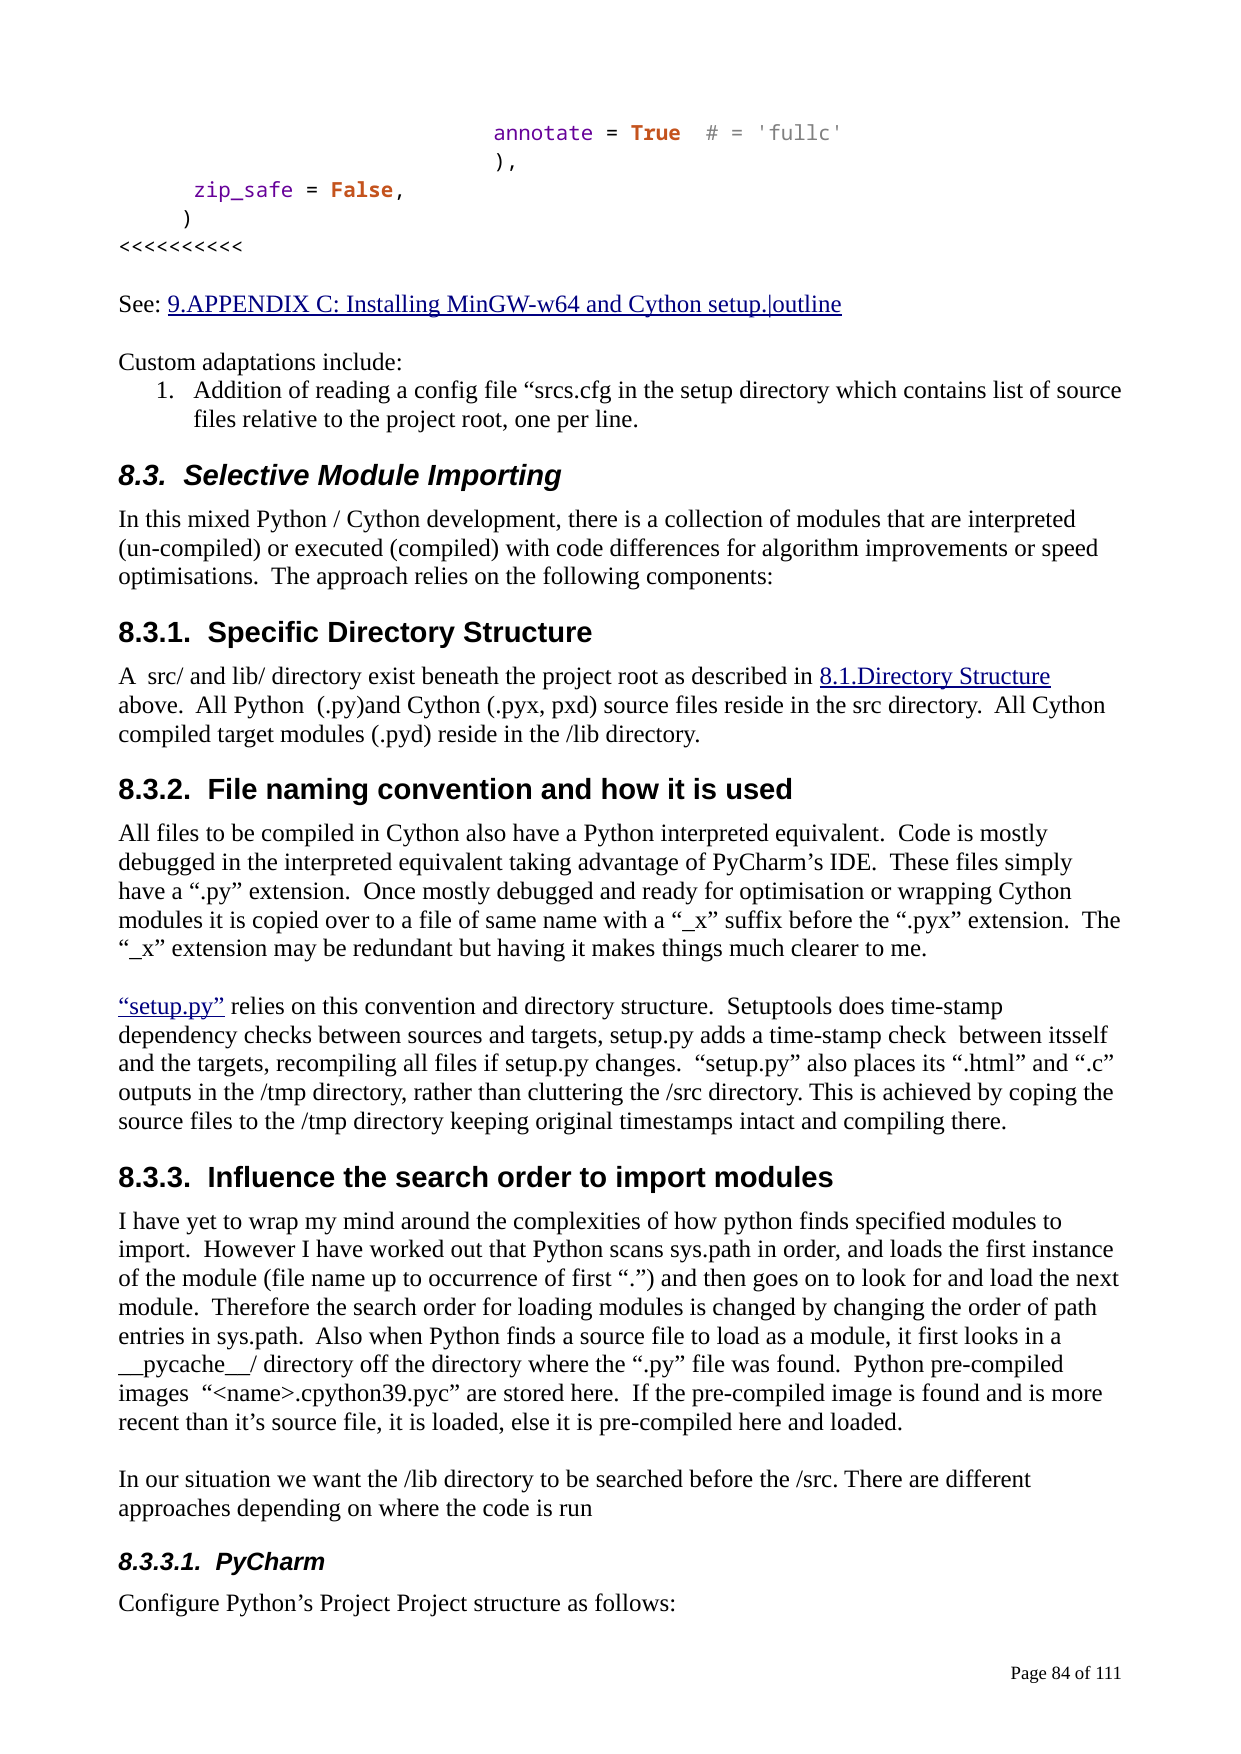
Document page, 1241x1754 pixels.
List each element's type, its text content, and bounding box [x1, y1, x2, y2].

subtitle Specific Directory Structure [118, 615, 1122, 649]
text A src/ and lib/ directory exist beneath the project root as described in 8.1.Directory Structure above. All Python (.py)and Cython (.pyx, pxd) source files reside in the src directory. All Cython compiled target modules (.pyd) reside in the /lib directory. [118, 661, 1122, 747]
text Custom adaptations include: [118, 347, 1122, 375]
text In this mixed Python / Cython development, there is a collection of modules that are interpreted (un-compiled) or executed (compiled) with code differences for algorithm improvements or speed optimisations. The approach relies on the following components: [118, 504, 1122, 590]
text In our situation we want the /lib directory to be searched before the /src. There are different approaches depending on where the code is run [118, 1464, 1122, 1522]
subtitle Selective Module Importing [118, 458, 1122, 491]
text “setup.py” relies on this convention and directory structure. Setuptools does time-stamp dependency checks between sources and targets, setup.py adds a time-stamp check between itsself and the targets, recompiling all files if setup.py changes. “setup.py” also places its “.html” and “.c” outputs in the /tmp directory, rather than cluttering the /src directory. This is achieved by coping the source files to the /tmp directory keeping original timestamps intact and compiling there. [118, 991, 1122, 1135]
text See: 9.APPENDIX C: Installing MinGW-w64 and Cython setup.|outline [118, 289, 1122, 318]
text Configure Python’s Project Project structure as follows: [118, 1588, 1122, 1617]
text annotate = True # = 'fullc' ), zip_safe = False, ) <<<<<<<<<< [118, 118, 1122, 260]
list Addition of reading a config file “srcs.cfg in the setup directory which contains list of source files relative to the project root, one per line. [156, 375, 1122, 433]
text All files to be compiled in Cython also have a Python interpreted equivalent. Code is mostly debugged in the interpreted equivalent taking advantage of PyCharm’s IDE. These files simply have a “.py” extension. Once mostly debugged and ready for optimisation or wrapping Cython modules it is copied over to a file of same name with a “_x” suffix before the “.pyx” extension. The “_x” extension may be redundant but having it makes things much clearer to me. [118, 818, 1122, 962]
subtitle File naming convention and how it is used [118, 772, 1122, 806]
text I have yet to wrap my mind around the complexities of how python finds specified modules to import. However I have worked out that Python scans sys.path in order, and loads the first instance of the module (file name up to occurrence of first “.”) and then goes on to look for and load the next module. Therefore the search order for loading modules is changed by changing the order of path entries in sys.path. Also when Python finds a source file to load as a module, it first looks in a __pycache__/ directory off the directory where the “.py” file was found. Python pre-compiled images “<name>.cpython39.pyc” are stored here. If the pre-compiled image is found and is more recent than it’s source file, it is loaded, else it is pre-compiled here and loaded. [118, 1206, 1122, 1436]
subtitle Influence the search order to import modules [118, 1160, 1122, 1193]
subtitle PyCharm [118, 1547, 1122, 1576]
